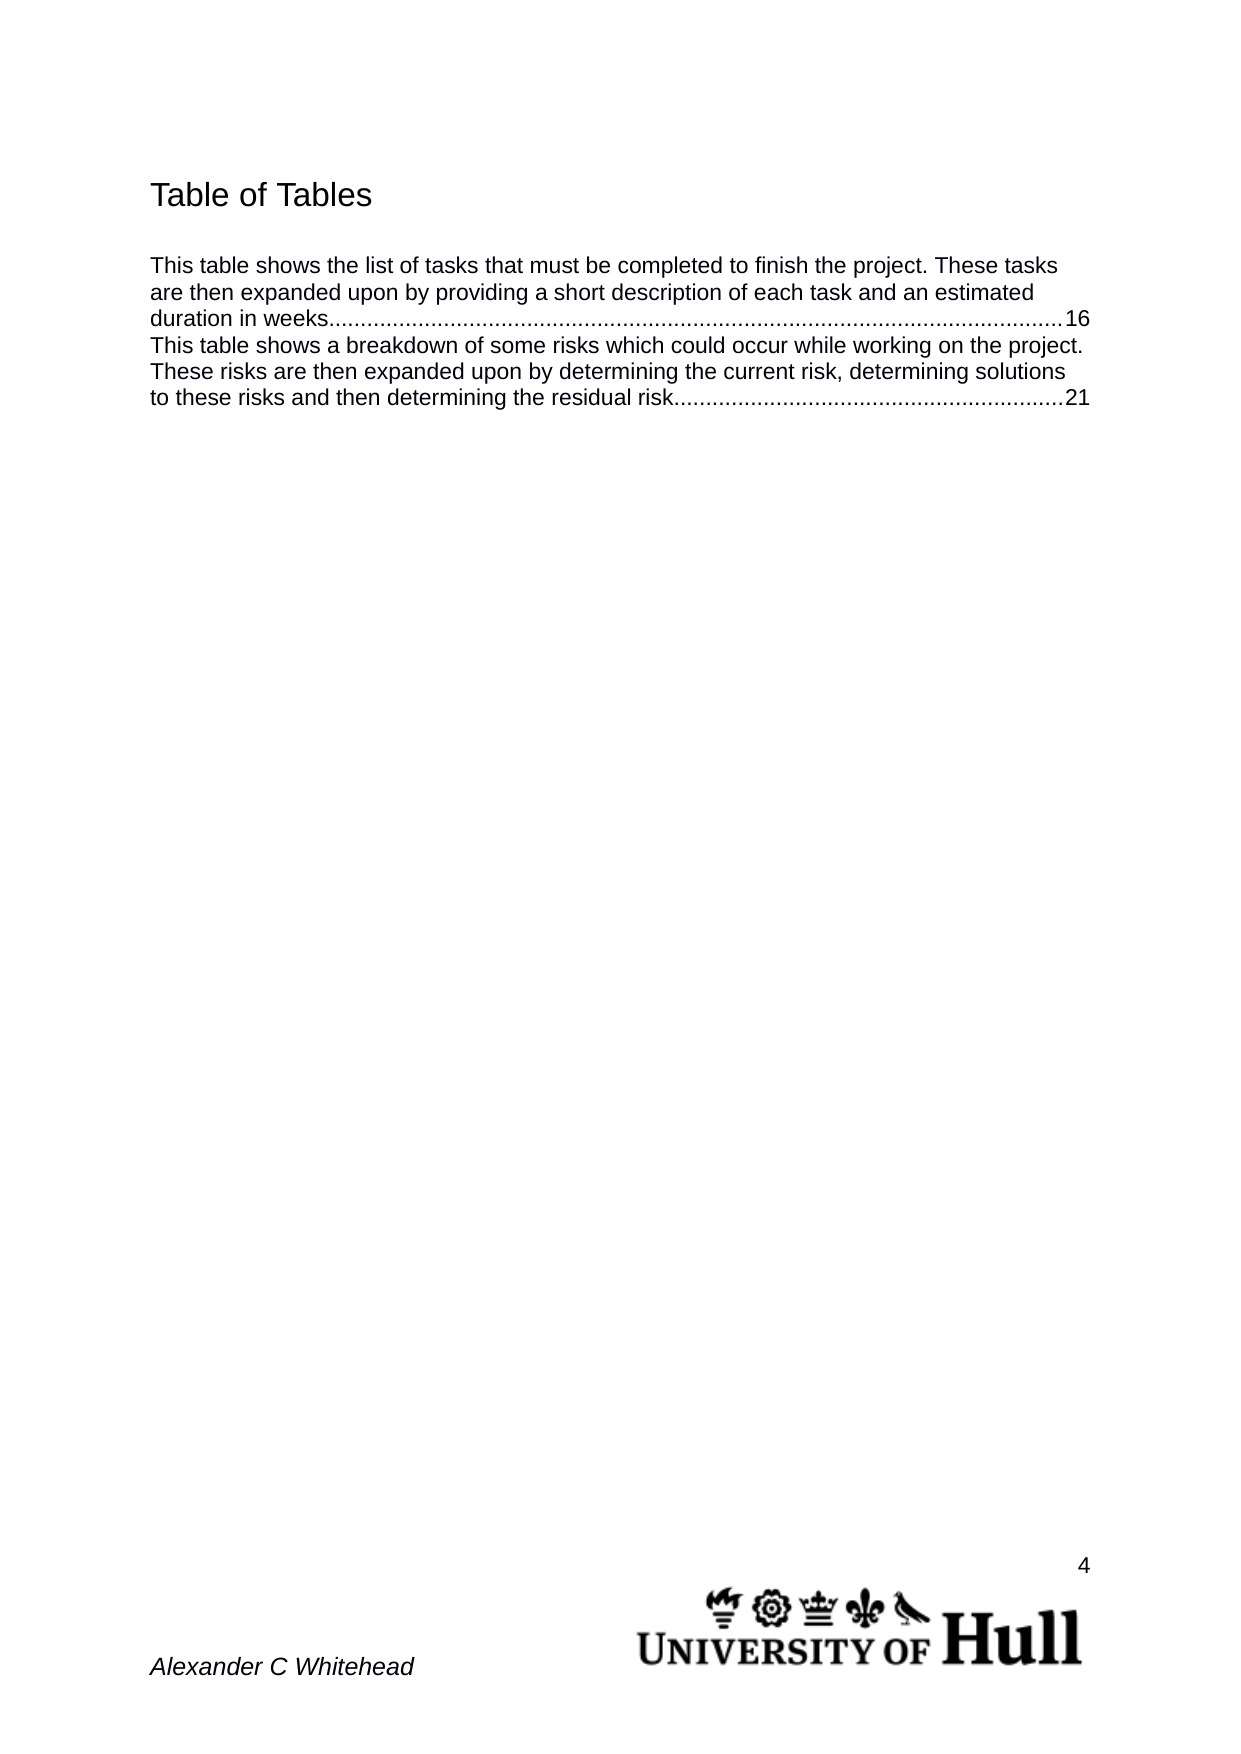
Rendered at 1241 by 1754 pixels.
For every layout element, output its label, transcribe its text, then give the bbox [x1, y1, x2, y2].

subtitle Table of Tables [150, 175, 1090, 213]
picture [630, 1578, 1091, 1675]
text This table shows a breakdown of some risks which could occur while working on the project. These risks are then expanded upon by determining the current risk, determining solutions to these risks and then determining the residual risk. 21 [150, 332, 1090, 411]
text This table shows the list of tasks that must be completed to finish the project. These tasks are then expanded upon by providing a short description of each task and an estimated duration in weeks. 16 [150, 252, 1090, 332]
